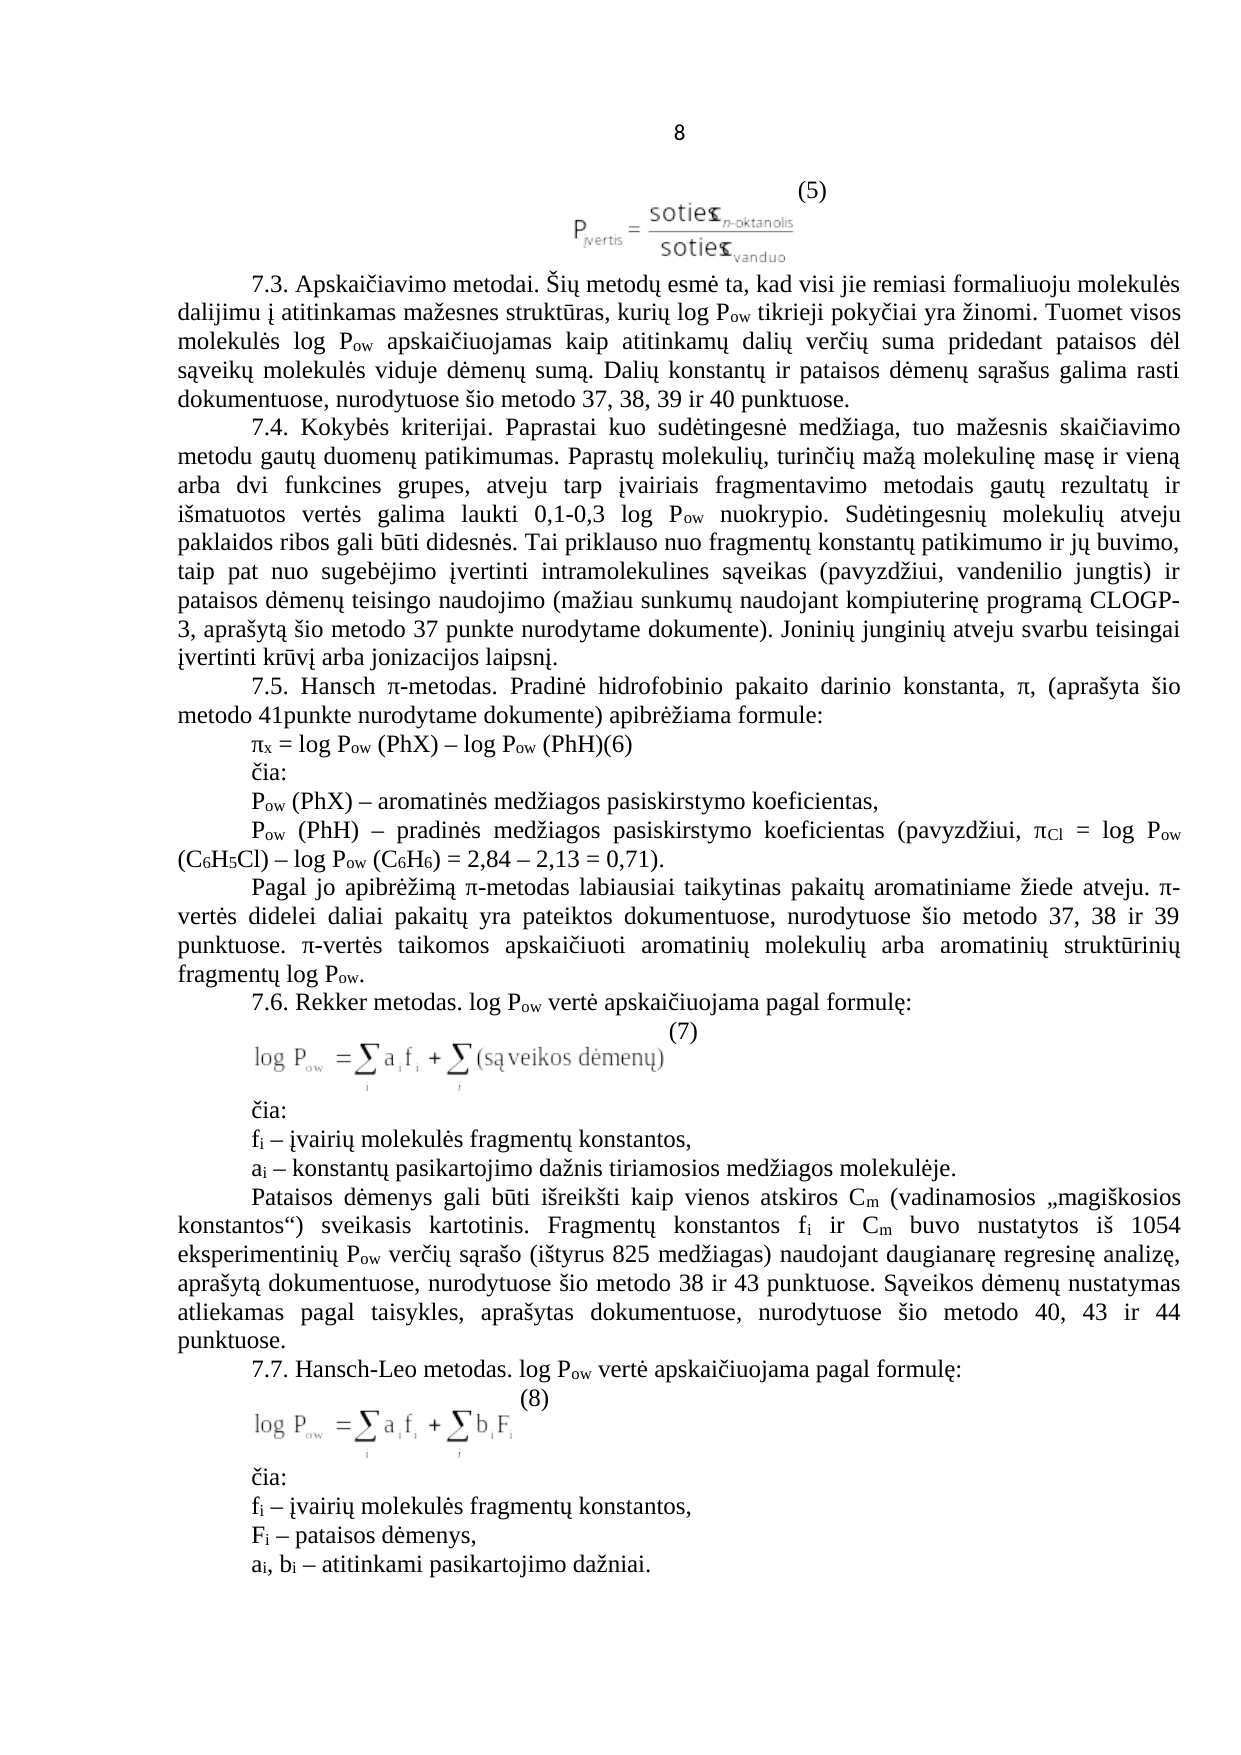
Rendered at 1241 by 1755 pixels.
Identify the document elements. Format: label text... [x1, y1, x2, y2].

text fi – įvairių molekulės fragmentų konstantos, [177, 1124, 1181, 1153]
text ai, bi – atitinkami pasikartojimo dažniai. [177, 1549, 1181, 1577]
text Pagal jo apibrėžimą π-metodas labiausiai taikytinas pakaitų aromatiniame žiede atveju. π-vertės didelei daliai pakaitų yra pateiktos dokumentuose, nurodytuose šio metodo 37, 38 ir 39 punktuose. π-vertės taikomos apskaičiuoti aromatinių molekulių arba aromatinių struktūrinių fragmentų log Pow. [177, 872, 1181, 987]
text Fi – pataisos dėmenys, [177, 1520, 1181, 1549]
text Pataisos dėmenys gali būti išreikšti kaip vienos atskiros Cm (vadinamosios „magiškosios konstantos“) sveikasis kartotinis. Fragmentų konstantos fi ir Cm buvo nustatytos iš 1054 eksperimentinių Pow verčių sąrašo (ištyrus 825 medžiagas) naudojant daugianarę regresinę analizę, aprašytą dokumentuose, nurodytuose šio metodo 38 ir 43 punktuose. Sąveikos dėmenų nustatymas atliekamas pagal taisykles, aprašytas dokumentuose, nurodytuose šio metodo 40, 43 ir 44 punktuose. [177, 1182, 1181, 1354]
text fi – įvairių molekulės fragmentų konstantos, [177, 1491, 1181, 1520]
text (7) [177, 1016, 1181, 1096]
text 7.4. Kokybės kriterijai. Paprastai kuo sudėtingesnė medžiaga, tuo mažesnis skaičiavimo metodu gautų duomenų patikimumas. Paprastų molekulių, turinčių mažą molekulinę masę ir vieną arba dvi funkcines grupes, atveju tarp įvairiais fragmentavimo metodais gautų rezultatų ir išmatuotos vertės galima laukti 0,1-0,3 log Pow nuokrypio. Sudėtingesnių molekulių atveju paklaidos ribos gali būti didesnės. Tai priklauso nuo fragmentų konstantų patikimumo ir jų buvimo, taip pat nuo sugebėjimo įvertinti intramolekulines sąveikas (pavyzdžiui, vandenilio jungtis) ir pataisos dėmenų teisingo naudojimo (mažiau sunkumų naudojant kompiuterinę programą CLOGP-3, aprašytą šio metodo 37 punkte nurodytame dokumente). Joninių junginių atveju svarbu teisingai įvertinti krūvį arba jonizacijos laipsnį. [177, 412, 1181, 671]
text 7.7. Hansch-Leo metodas. log Pow vertė apskaičiuojama pagal formulę: [177, 1354, 1181, 1383]
text Pow (PhH) – pradinės medžiagos pasiskirstymo koeficientas (pavyzdžiui, πCl = log Pow (C6H5Cl) – log Pow (C6H6) = 2,84 – 2,13 = 0,71). [177, 815, 1181, 872]
text čia: [177, 1462, 1181, 1491]
text 7.3. Apskaičiavimo metodai. Šių metodų esmė ta, kad visi jie remiasi formaliuoju molekulės dalijimu į atitinkamas mažesnes struktūras, kurių log Pow tikrieji pokyčiai yra žinomi. Tuomet visos molekulės log Pow apskaičiuojamas kaip atitinkamų dalių verčių suma pridedant pataisos dėl sąveikų molekulės viduje dėmenų sumą. Dalių konstantų ir pataisos dėmenų sąrašus galima rasti dokumentuose, nurodytuose šio metodo 37, 38, 39 ir 40 punktuose. [177, 269, 1181, 412]
text 7.6. Rekker metodas. log Pow vertė apskaičiuojama pagal formulę: [177, 987, 1181, 1016]
text čia: [177, 757, 1181, 786]
text ai – konstantų pasikartojimo dažnis tiriamosios medžiagos molekulėje. [177, 1153, 1181, 1182]
text (8) [177, 1383, 1181, 1462]
text Pow (PhX) – aromatinės medžiagos pasiskirstymo koeficientas, [177, 786, 1181, 815]
text 7.5. Hansch π-metodas. Pradinė hidrofobinio pakaito darinio konstanta, π, (aprašyta šio metodo 41punkte nurodytame dokumente) apibrėžiama formule: [177, 671, 1181, 729]
text čia: [177, 1096, 1181, 1124]
text (5) [177, 175, 1181, 269]
text πx = log Pow (PhX) – log Pow (PhH)(6) [177, 729, 1181, 757]
